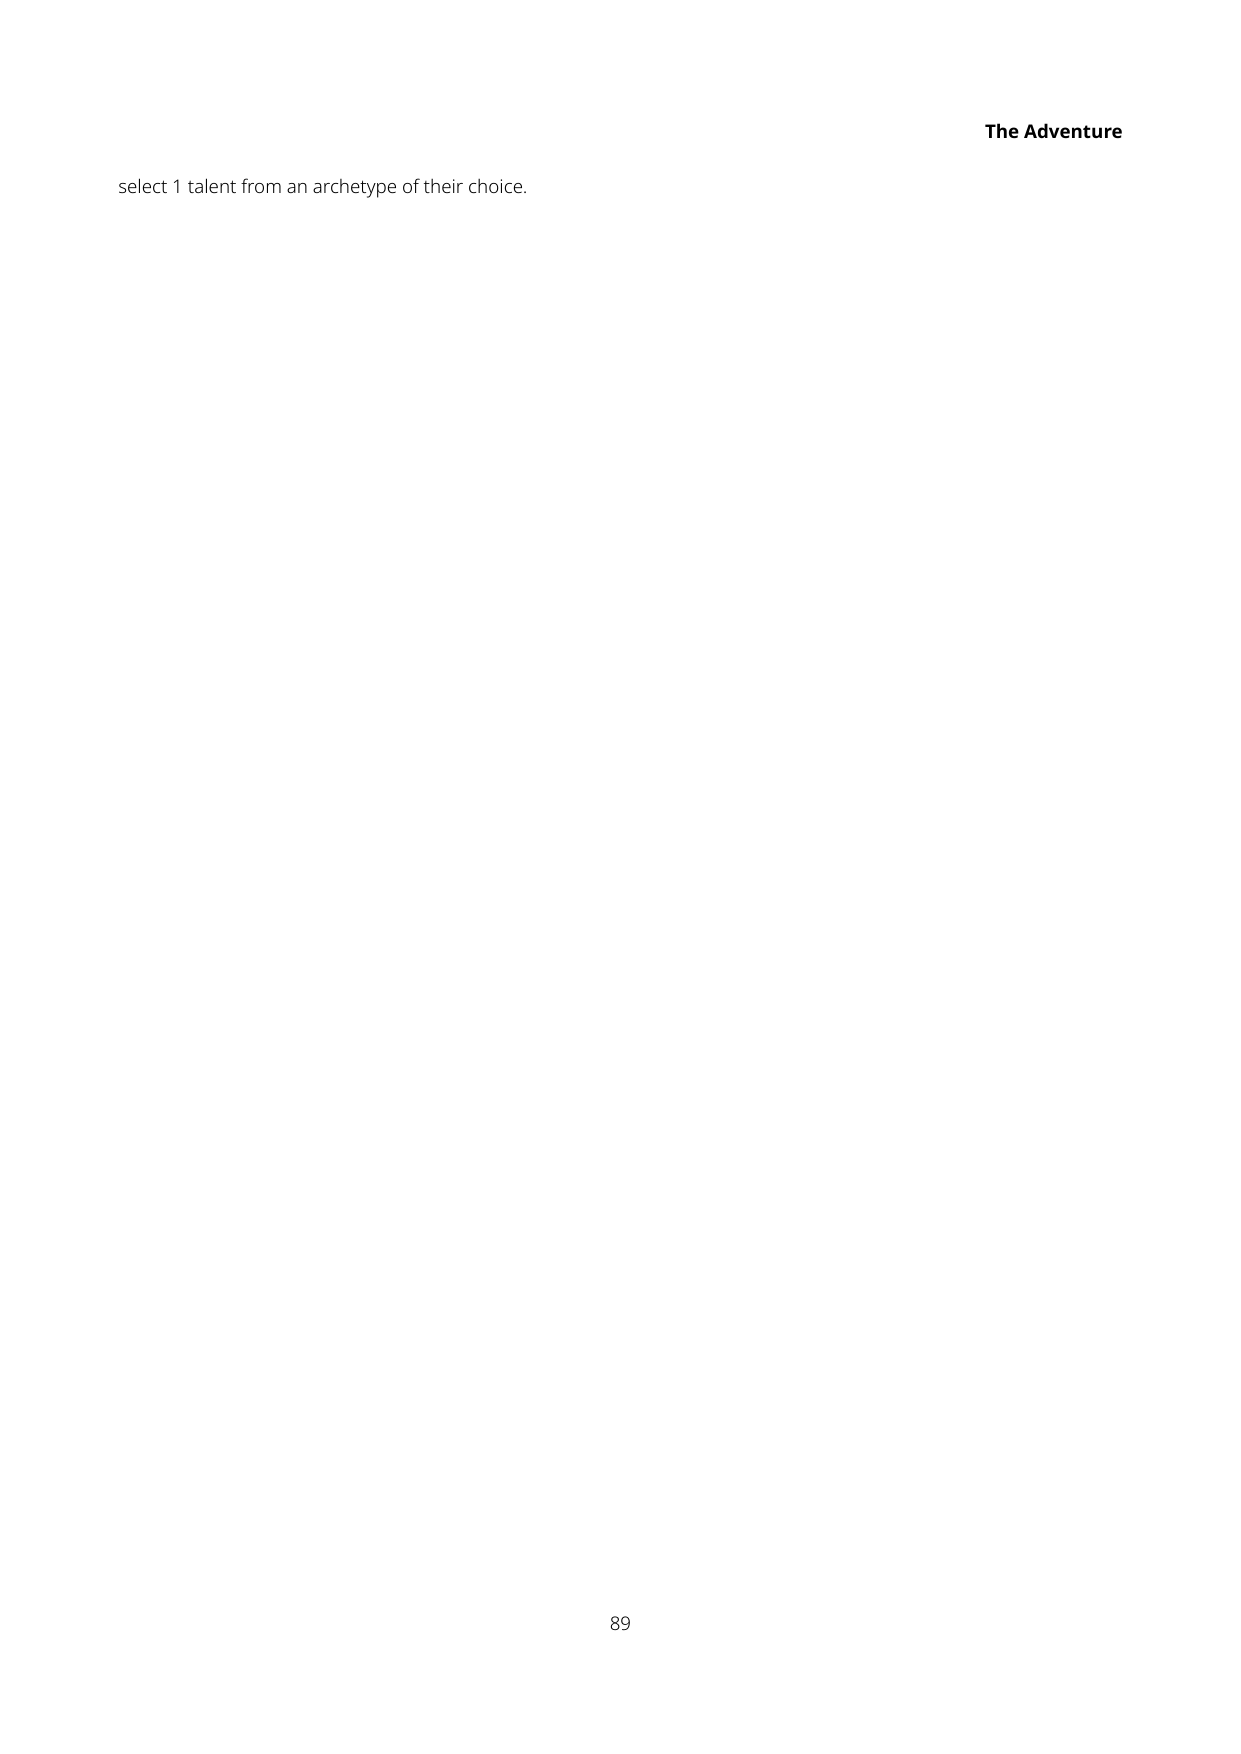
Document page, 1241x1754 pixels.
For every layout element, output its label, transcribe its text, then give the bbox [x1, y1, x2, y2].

text select 1 talent from an archetype of their choice. [118, 173, 605, 199]
